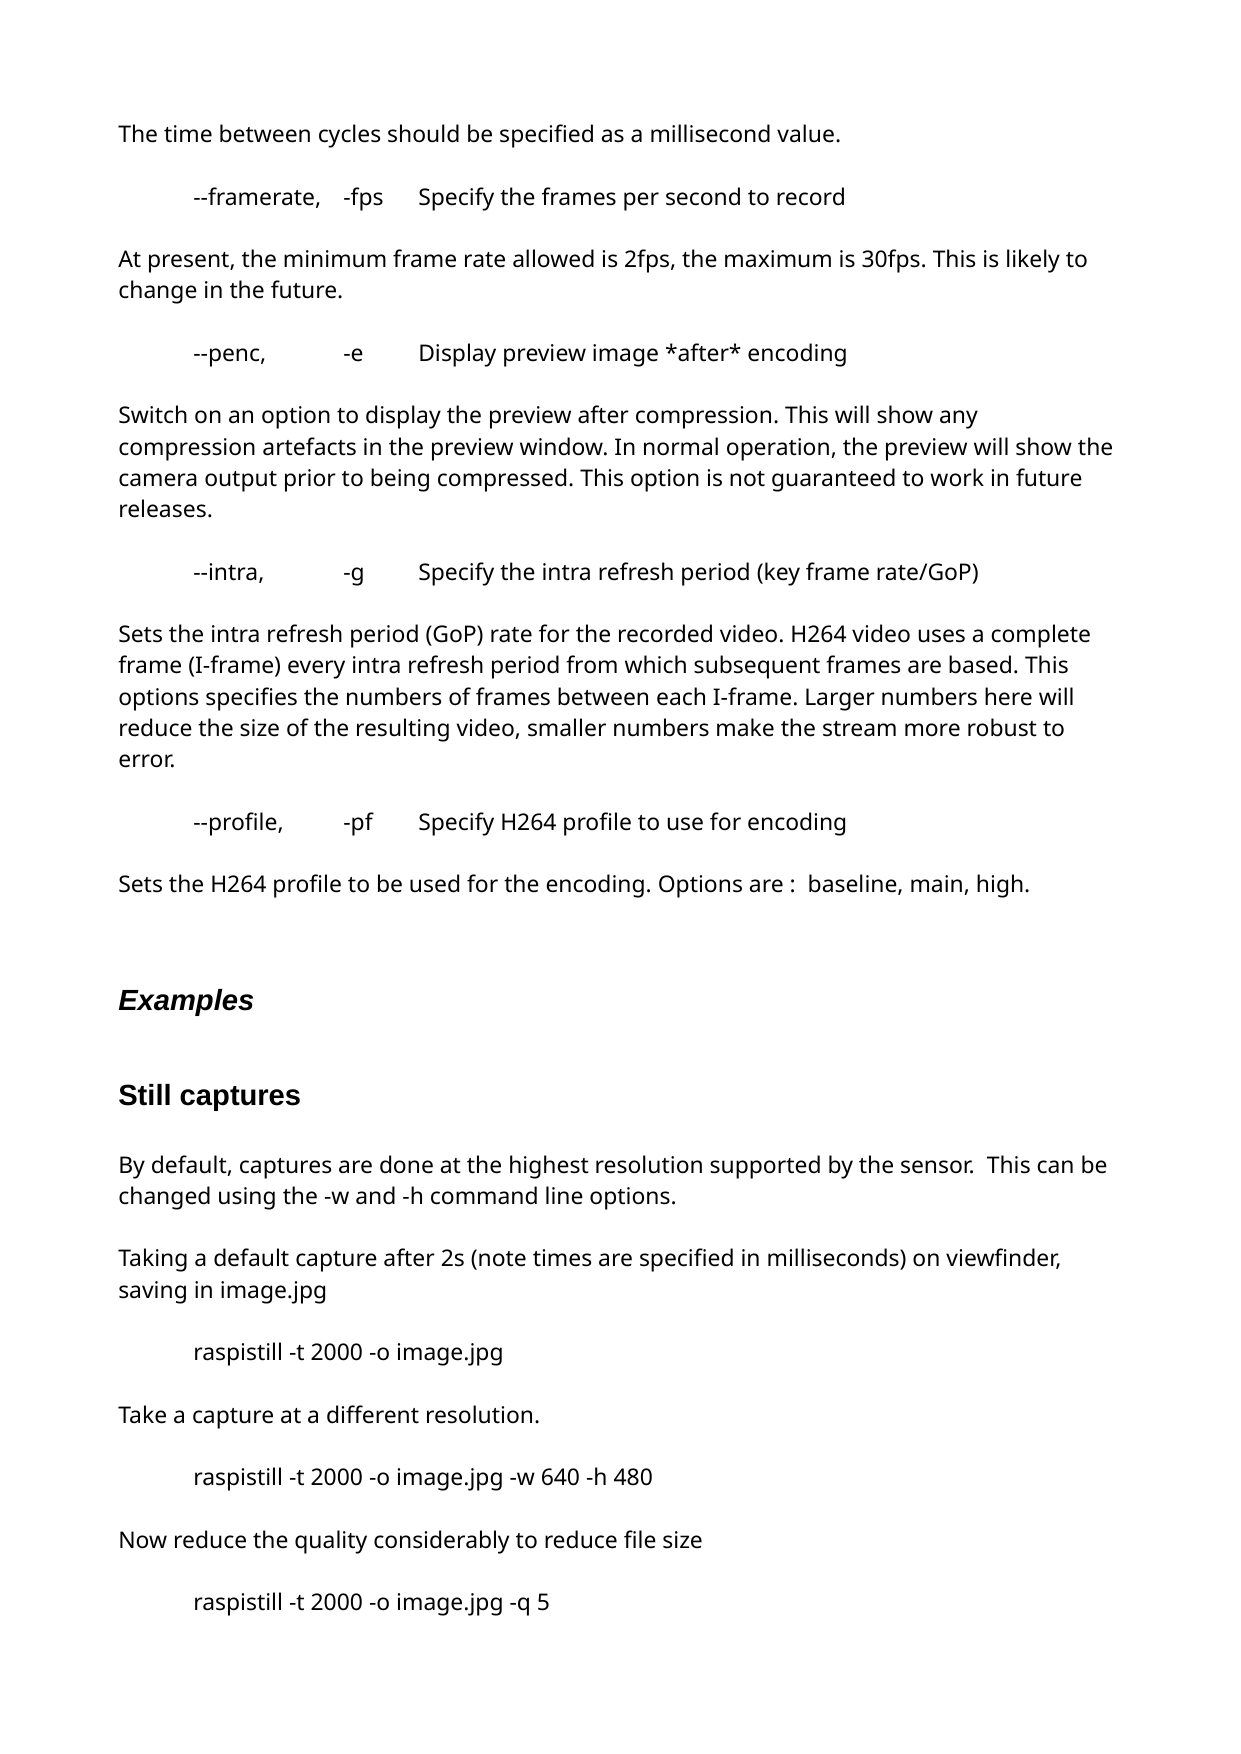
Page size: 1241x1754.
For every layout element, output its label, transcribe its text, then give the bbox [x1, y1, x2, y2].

subtitle Still captures [118, 1078, 1122, 1112]
text Switch on an option to display the preview after compression. This will show any compression artefacts in the preview window. In normal operation, the preview will show the camera output prior to being compressed. This option is not guaranteed to work in future releases. [118, 399, 1122, 524]
text Now reduce the quality considerably to reduce file size [118, 1523, 1122, 1555]
text Taking a default capture after 2s (note times are specified in milliseconds) on viewfinder, saving in image.jpg [118, 1242, 1122, 1305]
text By default, captures are done at the highest resolution supported by the sensor. This can be changed using the -w and -h command line options. [118, 1148, 1122, 1211]
text --penc, -e Display preview image *after* encoding [118, 337, 1122, 368]
text Sets the intra refresh period (GoP) rate for the recorded video. H264 video uses a complete frame (I-frame) every intra refresh period from which subsequent frames are based. This options specifies the numbers of frames between each I-frame. Larger numbers here will reduce the size of the resulting video, smaller numbers make the stream more robust to error. [118, 618, 1122, 774]
text raspistill -t 2000 -o image.jpg -w 640 -h 480 [118, 1461, 1122, 1492]
text The time between cycles should be specified as a millisecond value. [118, 118, 1122, 149]
text Sets the H264 profile to be used for the encoding. Options are : baseline, main, high. [118, 868, 1122, 899]
text Take a capture at a different resolution. [118, 1398, 1122, 1430]
text --intra, -g Specify the intra refresh period (key frame rate/GoP) [118, 556, 1122, 587]
text raspistill -t 2000 -o image.jpg [118, 1336, 1122, 1367]
subtitle Examples [118, 983, 1122, 1016]
text --profile, -pf Specify H264 profile to use for encoding [118, 806, 1122, 837]
text At present, the minimum frame rate allowed is 2fps, the maximum is 30fps. This is likely to change in the future. [118, 243, 1122, 306]
text raspistill -t 2000 -o image.jpg -q 5 [118, 1586, 1122, 1617]
text --framerate, -fps Specify the frames per second to record [118, 181, 1122, 212]
